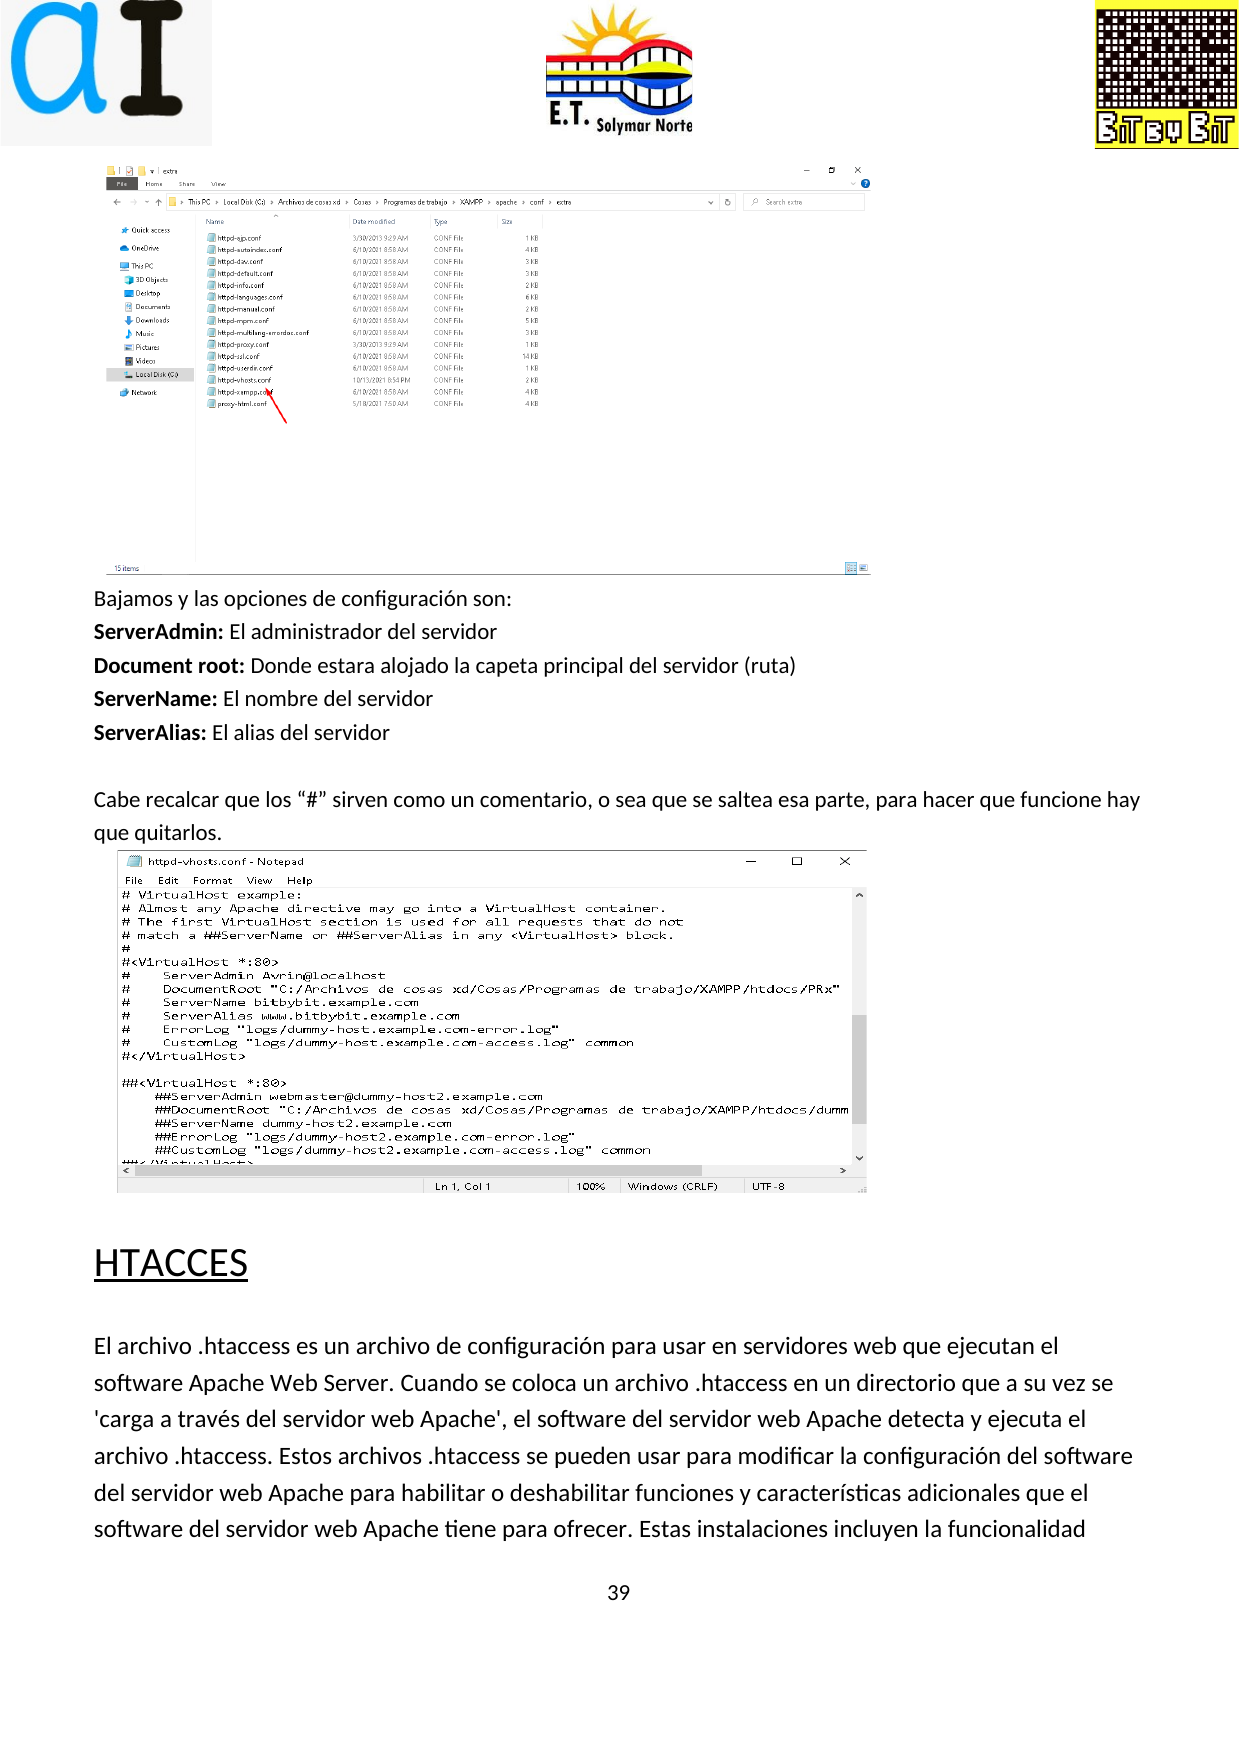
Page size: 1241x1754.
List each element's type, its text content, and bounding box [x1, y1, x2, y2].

text Cabe recalcar que los “#” sirven como un comentario, o sea que se saltea esa parte, para hacer que funcione hay que quitarlos. [94, 785, 1143, 846]
picture [106, 164, 871, 575]
text Bajamos y las opciones de configuración son: [94, 584, 1143, 612]
text ServerName: El nombre del servidor [94, 684, 1143, 712]
text ServerAlias: El alias del servidor [94, 718, 1143, 746]
text HTACCES [94, 1236, 1143, 1287]
picture [546, 0, 693, 146]
text El archivo .htaccess es un archivo de configuración para usar en servidores web que ejecutan el software Apache Web Server. Cuando se coloca un archivo .htaccess en un directorio que a su vez se 'carga a través del servidor web Apache', el software del servidor web Apache detecta y ejecuta el archivo .htaccess. Estos archivos .htaccess se pueden usar para modificar la configuración del software del servidor web Apache para habilitar o deshabilitar funciones y características adicionales que el software del servidor web Apache tiene para ofrecer. Estas instalaciones incluyen la funcionalidad [94, 1331, 1143, 1544]
picture [117, 850, 867, 1193]
text ServerAdmin: El administrador del servidor [94, 617, 1143, 645]
picture [1094, 0, 1239, 149]
text Document root: Donde estara alojado la capeta principal del servidor (ruta) [94, 651, 1143, 679]
picture [0, 0, 212, 146]
